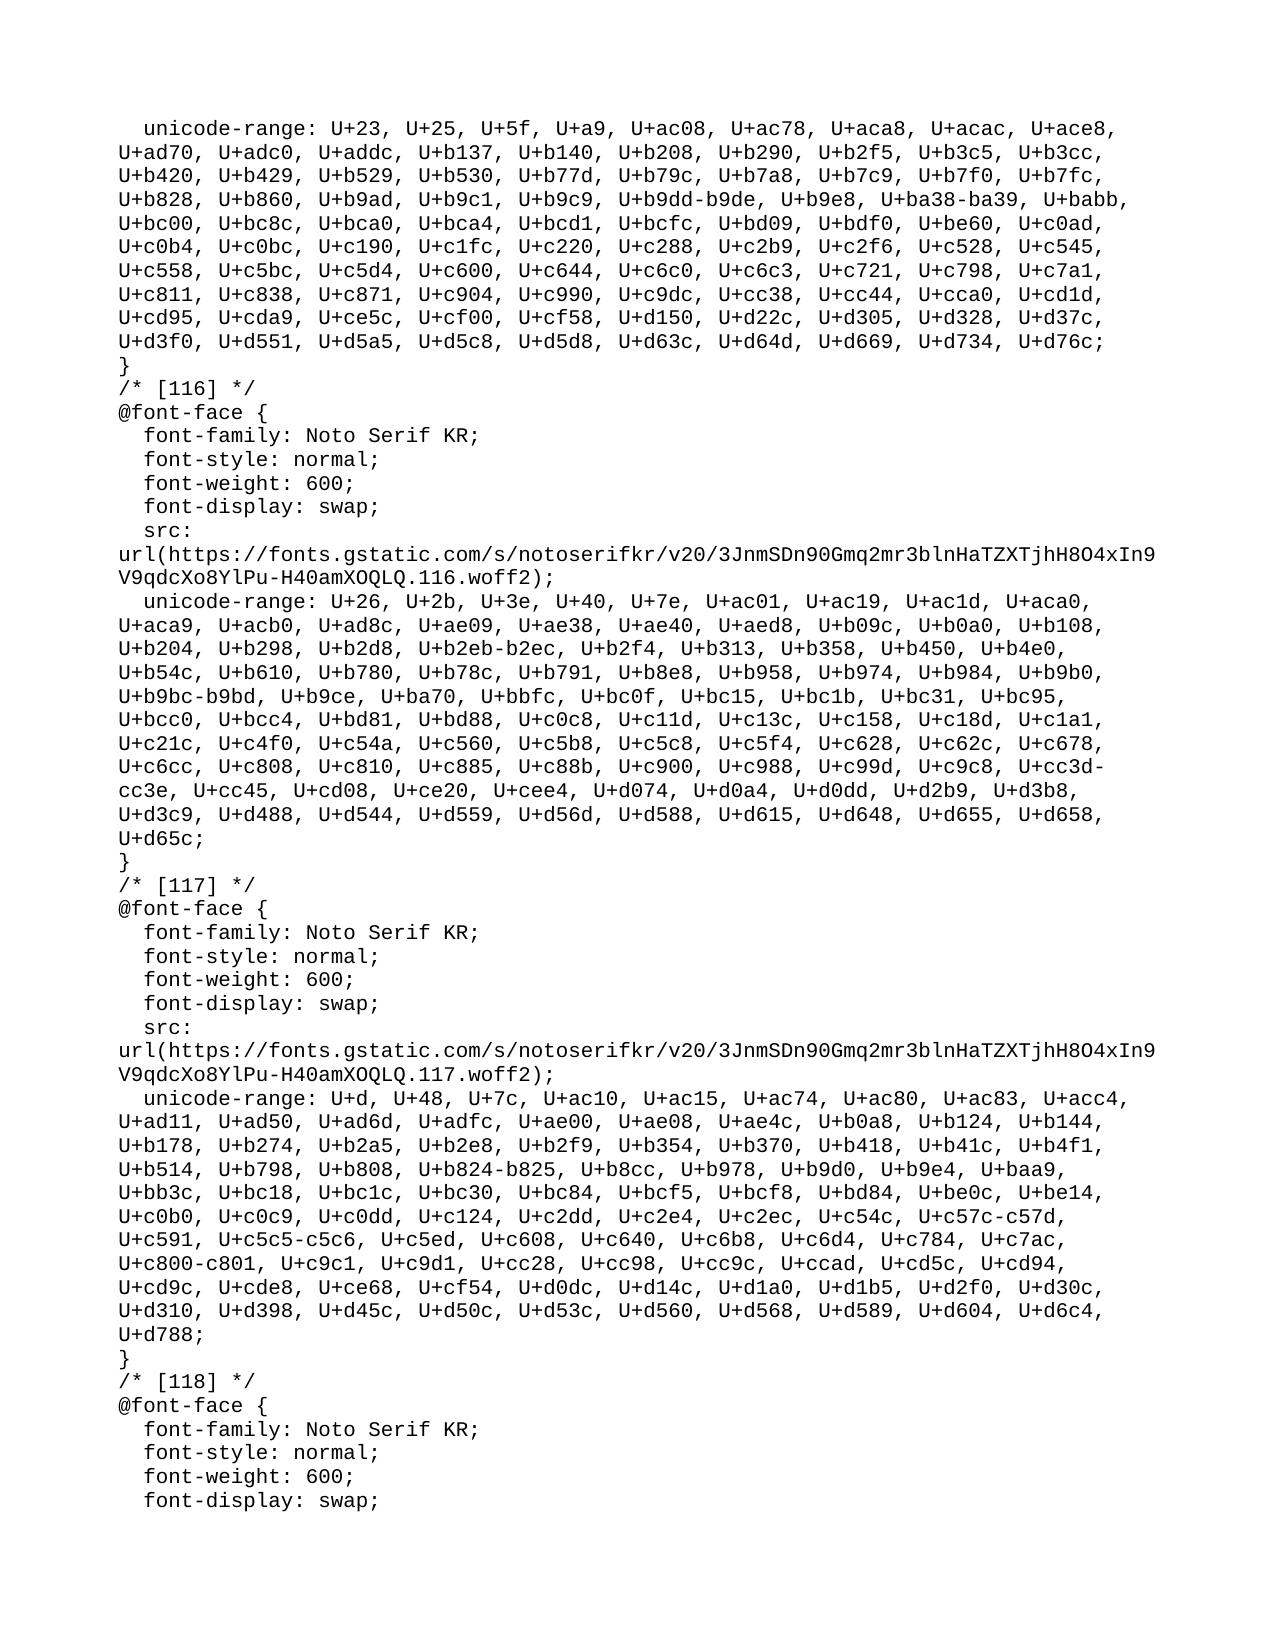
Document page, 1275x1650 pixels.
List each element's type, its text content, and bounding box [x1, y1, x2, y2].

text /* [116] */ [118, 378, 1157, 402]
text @font-face { [118, 402, 1157, 426]
text font-weight: 600; [118, 1466, 1157, 1489]
text font-display: swap; [118, 1489, 1157, 1513]
text font-display: swap; [118, 496, 1157, 520]
text unicode-range: U+23, U+25, U+5f, U+a9, U+ac08, U+ac78, U+aca8, U+acac, U+ace8, U+ad70, U+adc0, U+addc, U+b137, U+b140, U+b208, U+b290, U+b2f5, U+b3c5, U+b3cc, U+b420, U+b429, U+b529, U+b530, U+b77d, U+b79c, U+b7a8, U+b7c9, U+b7f0, U+b7fc, U+b828, U+b860, U+b9ad, U+b9c1, U+b9c9, U+b9dd-b9de, U+b9e8, U+ba38-ba39, U+babb, U+bc00, U+bc8c, U+bca0, U+bca4, U+bcd1, U+bcfc, U+bd09, U+bdf0, U+be60, U+c0ad, U+c0b4, U+c0bc, U+c190, U+c1fc, U+c220, U+c288, U+c2b9, U+c2f6, U+c528, U+c545, U+c558, U+c5bc, U+c5d4, U+c600, U+c644, U+c6c0, U+c6c3, U+c721, U+c798, U+c7a1, U+c811, U+c838, U+c871, U+c904, U+c990, U+c9dc, U+cc38, U+cc44, U+cca0, U+cd1d, U+cd95, U+cda9, U+ce5c, U+cf00, U+cf58, U+d150, U+d22c, U+d305, U+d328, U+d37c, U+d3f0, U+d551, U+d5a5, U+d5c8, U+d5d8, U+d63c, U+d64d, U+d669, U+d734, U+d76c; [118, 118, 1157, 354]
text src: url(https://fonts.gstatic.com/s/notoserifkr/v20/3JnmSDn90Gmq2mr3blnHaTZXTjhH8O4xIn9V9qdcXo8YlPu-H40amXOQLQ.116.woff2); [118, 520, 1157, 591]
text font-style: normal; [118, 946, 1157, 969]
text font-weight: 600; [118, 473, 1157, 496]
text @font-face { [118, 898, 1157, 922]
text unicode-range: U+d, U+48, U+7c, U+ac10, U+ac15, U+ac74, U+ac80, U+ac83, U+acc4, U+ad11, U+ad50, U+ad6d, U+adfc, U+ae00, U+ae08, U+ae4c, U+b0a8, U+b124, U+b144, U+b178, U+b274, U+b2a5, U+b2e8, U+b2f9, U+b354, U+b370, U+b418, U+b41c, U+b4f1, U+b514, U+b798, U+b808, U+b824-b825, U+b8cc, U+b978, U+b9d0, U+b9e4, U+baa9, U+bb3c, U+bc18, U+bc1c, U+bc30, U+bc84, U+bcf5, U+bcf8, U+bd84, U+be0c, U+be14, U+c0b0, U+c0c9, U+c0dd, U+c124, U+c2dd, U+c2e4, U+c2ec, U+c54c, U+c57c-c57d, U+c591, U+c5c5-c5c6, U+c5ed, U+c608, U+c640, U+c6b8, U+c6d4, U+c784, U+c7ac, U+c800-c801, U+c9c1, U+c9d1, U+cc28, U+cc98, U+cc9c, U+ccad, U+cd5c, U+cd94, U+cd9c, U+cde8, U+ce68, U+cf54, U+d0dc, U+d14c, U+d1a0, U+d1b5, U+d2f0, U+d30c, U+d310, U+d398, U+d45c, U+d50c, U+d53c, U+d560, U+d568, U+d589, U+d604, U+d6c4, U+d788; [118, 1088, 1157, 1348]
text } [118, 354, 1157, 378]
text font-weight: 600; [118, 969, 1157, 993]
text font-family: Noto Serif KR; [118, 426, 1157, 449]
text font-family: Noto Serif KR; [118, 1419, 1157, 1442]
text src: url(https://fonts.gstatic.com/s/notoserifkr/v20/3JnmSDn90Gmq2mr3blnHaTZXTjhH8O4xIn9V9qdcXo8YlPu-H40amXOQLQ.117.woff2); [118, 1017, 1157, 1088]
text /* [117] */ [118, 875, 1157, 898]
text font-style: normal; [118, 1442, 1157, 1466]
text font-family: Noto Serif KR; [118, 922, 1157, 946]
text } [118, 851, 1157, 875]
text font-style: normal; [118, 449, 1157, 473]
text font-display: swap; [118, 993, 1157, 1017]
text @font-face { [118, 1395, 1157, 1419]
text /* [118] */ [118, 1371, 1157, 1395]
text unicode-range: U+26, U+2b, U+3e, U+40, U+7e, U+ac01, U+ac19, U+ac1d, U+aca0, U+aca9, U+acb0, U+ad8c, U+ae09, U+ae38, U+ae40, U+aed8, U+b09c, U+b0a0, U+b108, U+b204, U+b298, U+b2d8, U+b2eb-b2ec, U+b2f4, U+b313, U+b358, U+b450, U+b4e0, U+b54c, U+b610, U+b780, U+b78c, U+b791, U+b8e8, U+b958, U+b974, U+b984, U+b9b0, U+b9bc-b9bd, U+b9ce, U+ba70, U+bbfc, U+bc0f, U+bc15, U+bc1b, U+bc31, U+bc95, U+bcc0, U+bcc4, U+bd81, U+bd88, U+c0c8, U+c11d, U+c13c, U+c158, U+c18d, U+c1a1, U+c21c, U+c4f0, U+c54a, U+c560, U+c5b8, U+c5c8, U+c5f4, U+c628, U+c62c, U+c678, U+c6cc, U+c808, U+c810, U+c885, U+c88b, U+c900, U+c988, U+c99d, U+c9c8, U+cc3d-cc3e, U+cc45, U+cd08, U+ce20, U+cee4, U+d074, U+d0a4, U+d0dd, U+d2b9, U+d3b8, U+d3c9, U+d488, U+d544, U+d559, U+d56d, U+d588, U+d615, U+d648, U+d655, U+d658, U+d65c; [118, 591, 1157, 851]
text } [118, 1348, 1157, 1371]
